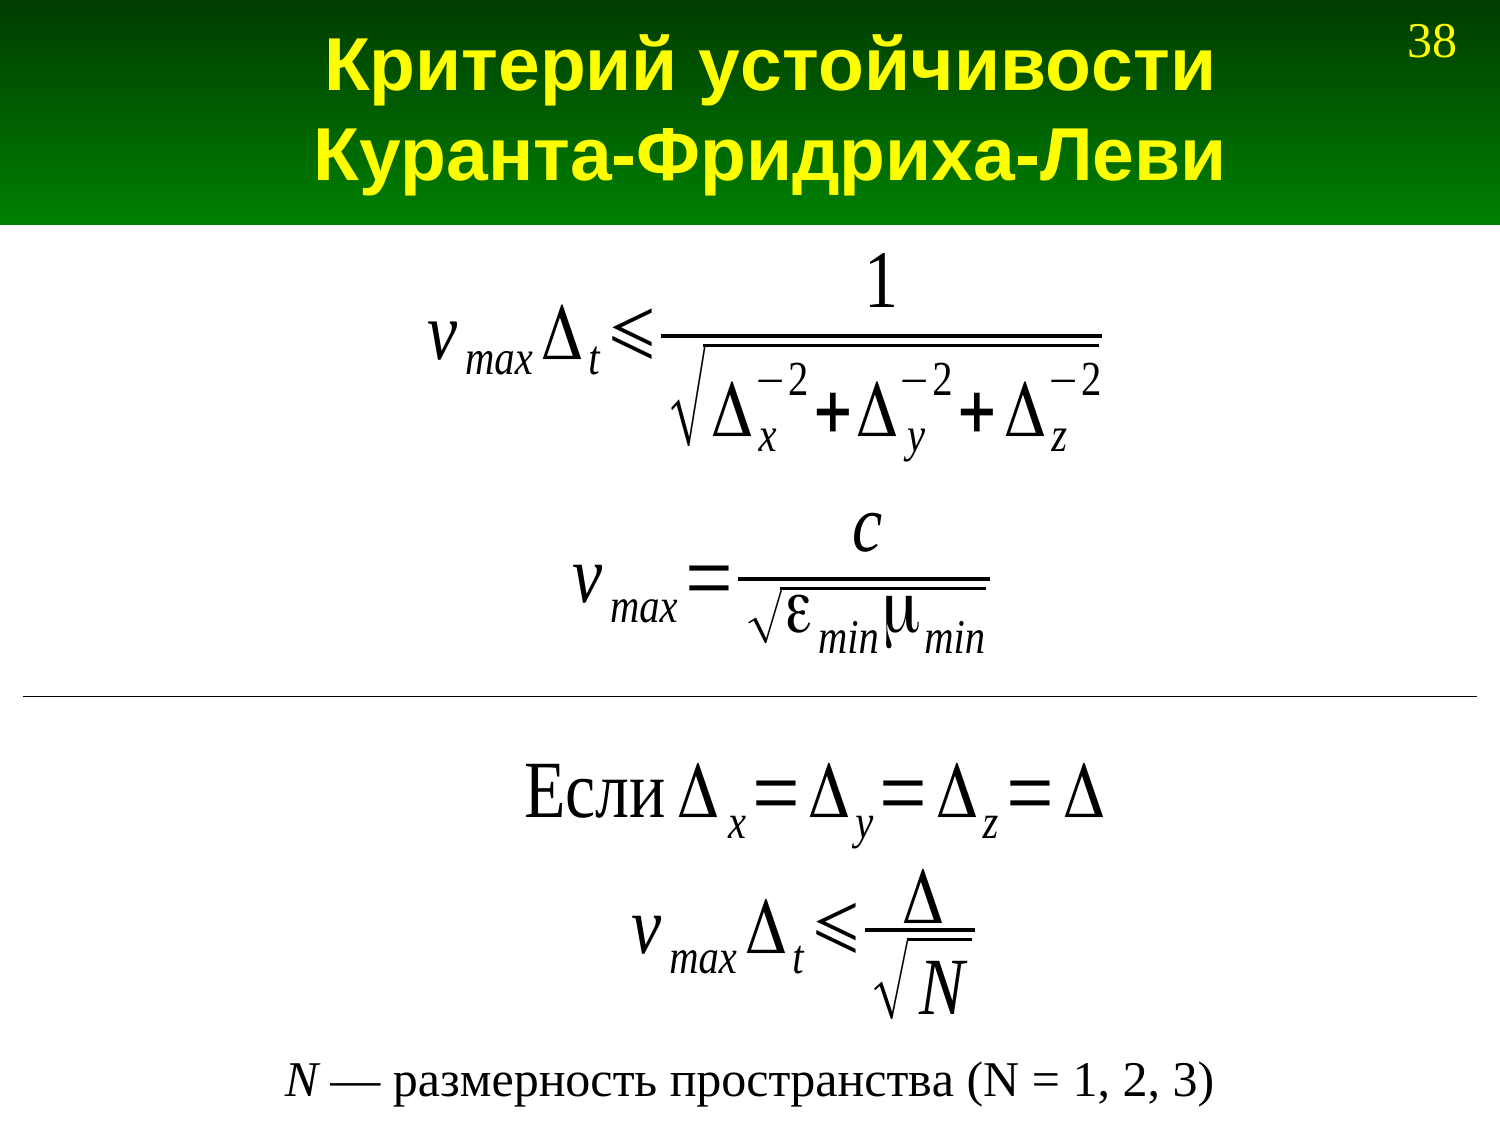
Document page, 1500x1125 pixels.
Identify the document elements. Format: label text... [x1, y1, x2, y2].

title Критерий устойчивости Куранта-Фридриха-Леви [100, 7, 1441, 204]
chart [507, 746, 1123, 851]
text_box N — размерность пространства (N = 1, 2, 3) [269, 1039, 1231, 1115]
chart [410, 236, 1124, 464]
chart [614, 862, 997, 1034]
chart [555, 480, 1011, 662]
